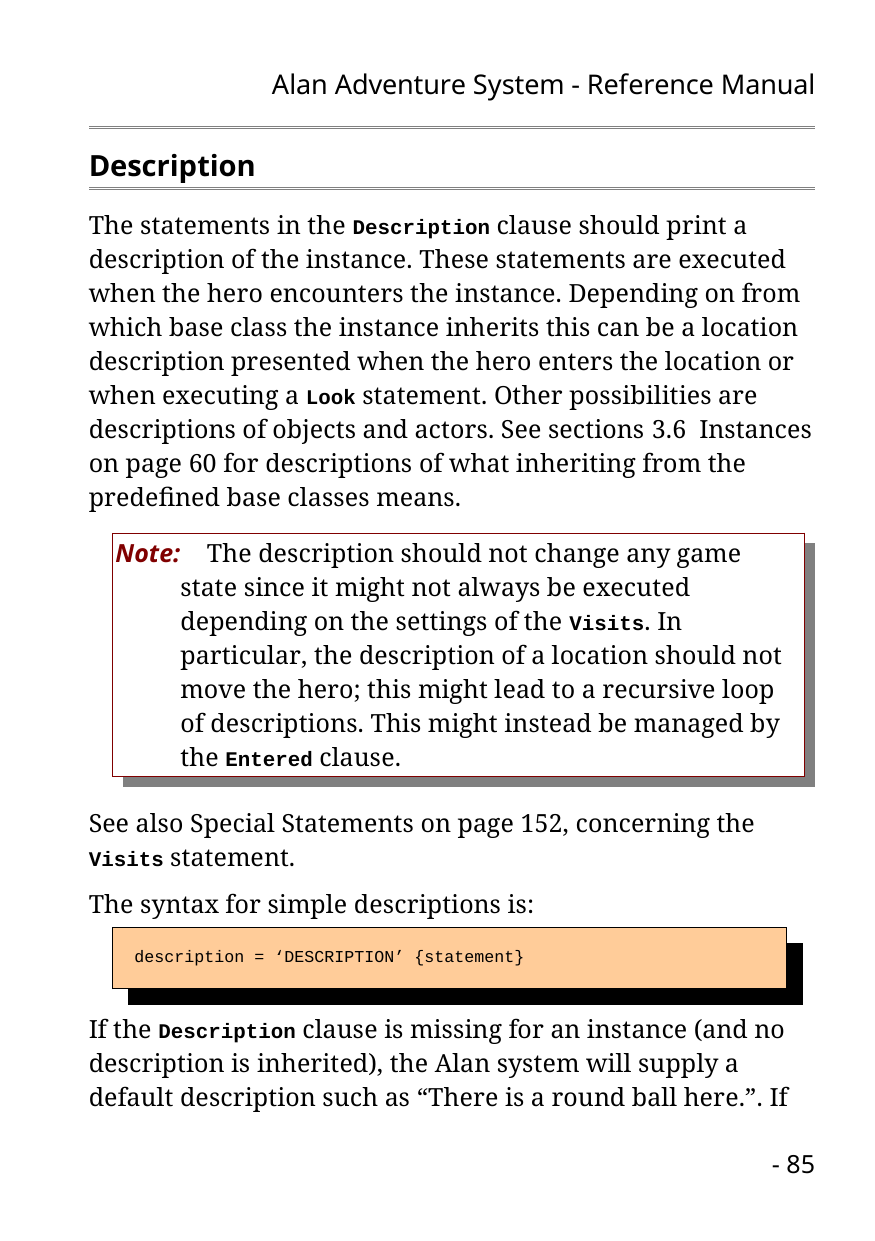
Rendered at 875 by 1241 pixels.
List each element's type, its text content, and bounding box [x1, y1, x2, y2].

text See also Special Statements on page 122, concerning the Visits statement. [88, 806, 815, 874]
text If the Description clause is missing for an instance (and no description is inherited), the Alan system will supply a default description such as “There is a round ball here.”. If [88, 1012, 815, 1114]
text The statements in the Description clause should print a description of the instance. These statements are executed when the hero encounters the instance. Depending on from which base class the instance inherits this can be a location description presented when the hero enters the location or when executing a Look statement. Other possibilities are descriptions of objects and actors. See sections 3.6 Instances on page 50 for descriptions of what inheriting from the predefined base classes means. [88, 208, 815, 514]
subtitle Description [88, 146, 815, 189]
text description = ‘DESCRIPTION’ {statement} [113, 928, 786, 988]
list The description should not change any game state since it might not always be executed depending on the settings of the Visits. In particular, the description of a location should not move the hero; this might lead to a recursive loop of descriptions. This might instead be managed by the Entered clause. [113, 534, 804, 776]
text The syntax for simple descriptions is: [88, 887, 815, 921]
